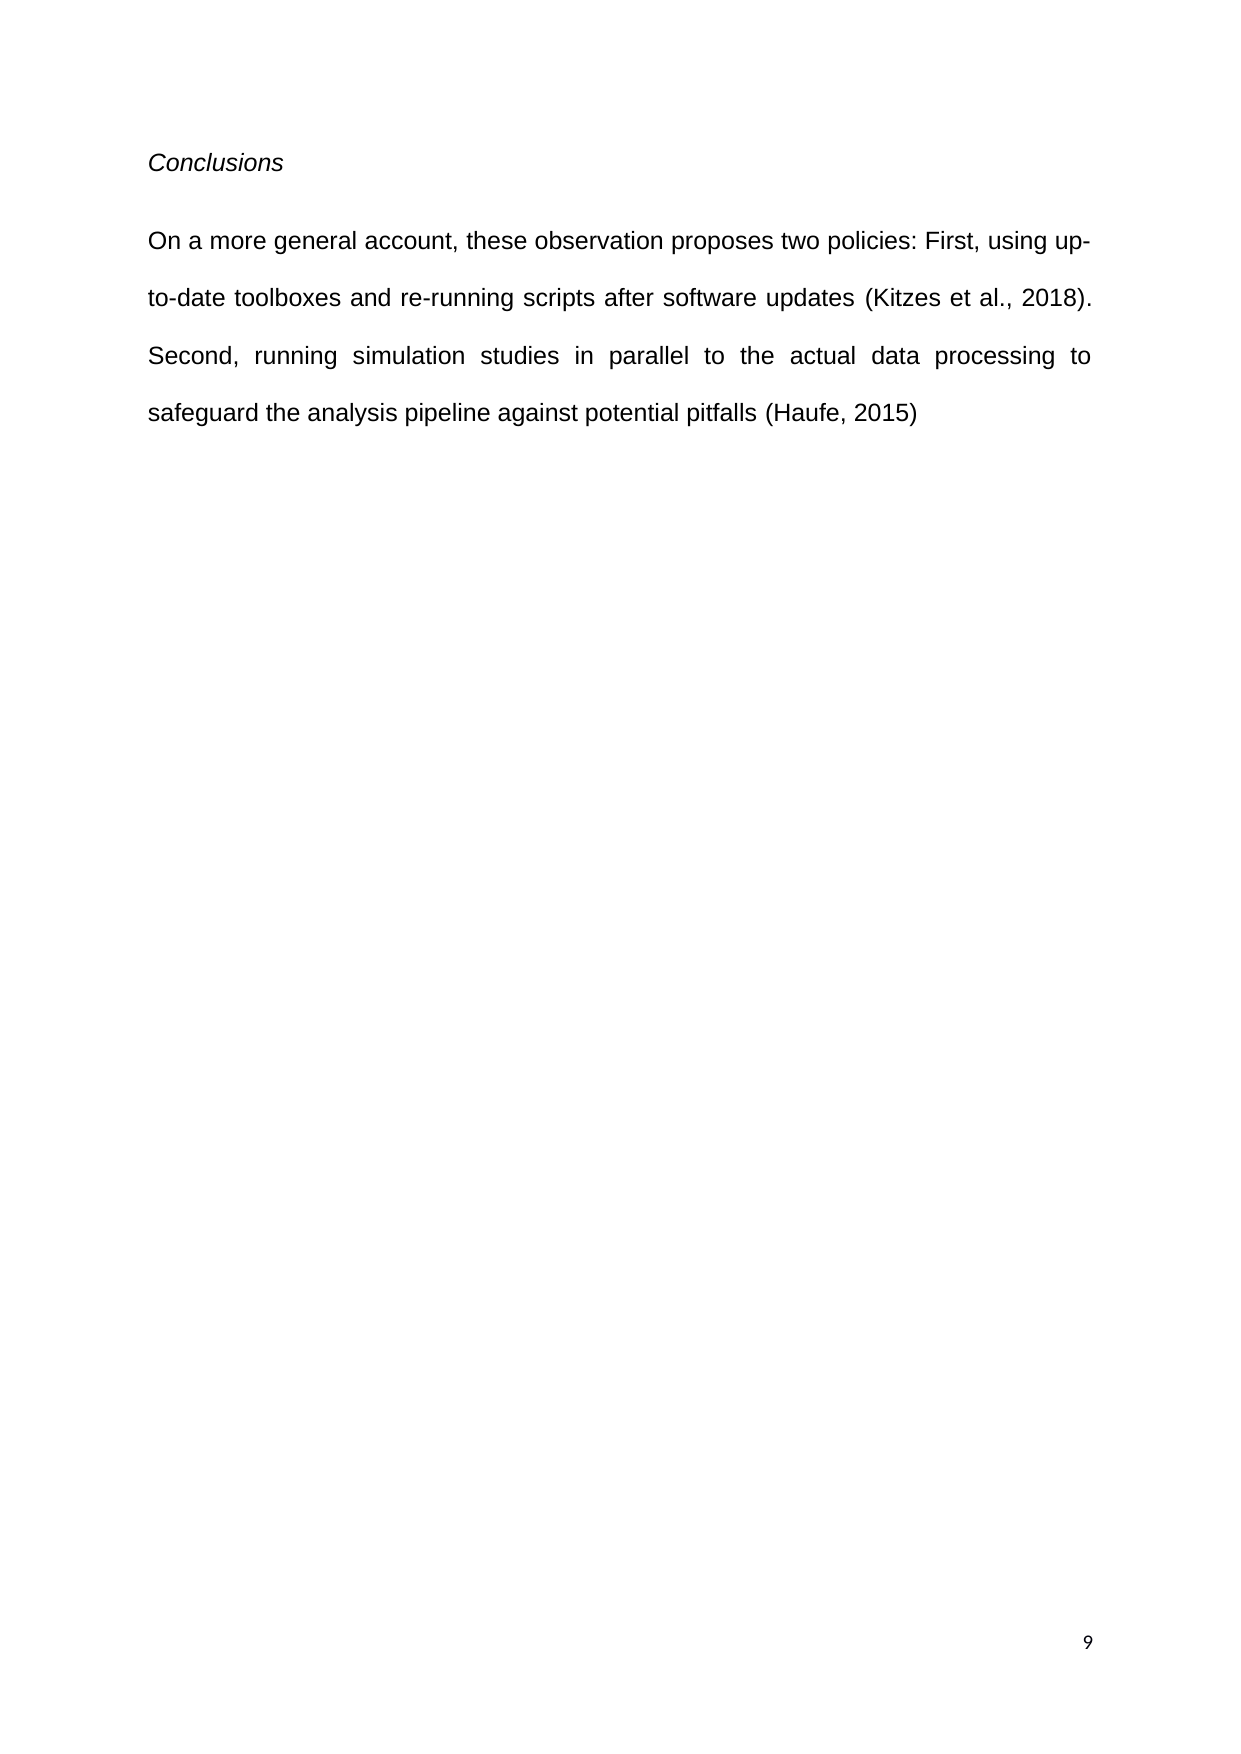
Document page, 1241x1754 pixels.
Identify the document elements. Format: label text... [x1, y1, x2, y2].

text Conclusions [148, 148, 1093, 176]
text On a more general account, these observation proposes two policies: First, using up-to-date toolboxes and re-running scripts after software updates (Kitzes et al., 2018). Second, running simulation studies in parallel to the actual data processing to safeguard the analysis pipeline against potential pitfalls (Haufe, 2015) [148, 226, 1093, 427]
